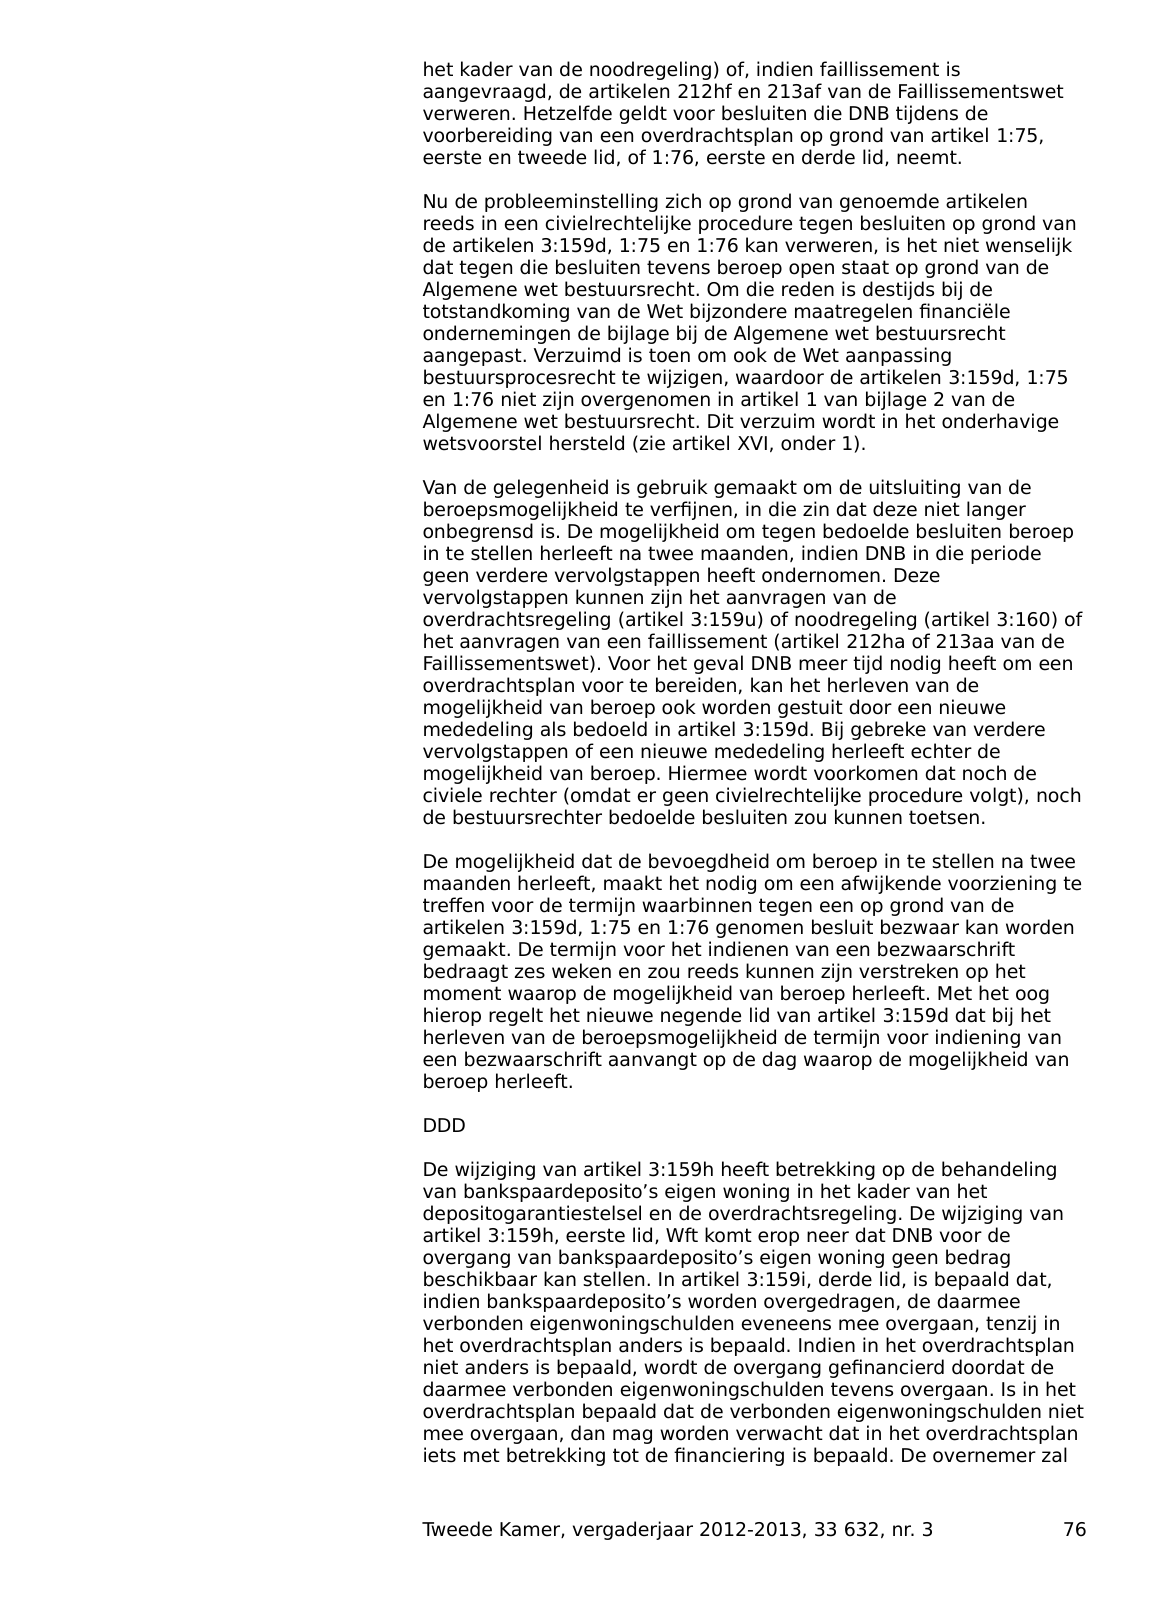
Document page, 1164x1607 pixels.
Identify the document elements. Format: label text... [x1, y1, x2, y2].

text De wijziging van artikel 3:159h heeft betrekking op de behandeling van bankspaardeposito’s eigen woning in het kader van het depositogarantiestelsel en de overdrachtsregeling. De wijziging van artikel 3:159h, eerste lid, Wft komt erop neer dat DNB voor de overgang van bankspaardeposito’s eigen woning geen bedrag beschikbaar kan stellen. In artikel 3:159i, derde lid, is bepaald dat, indien bankspaardeposito’s worden overgedragen, de daarmee verbonden eigenwoningschulden eveneens mee overgaan, tenzij in het overdrachtsplan anders is bepaald. Indien in het overdrachtsplan niet anders is bepaald, wordt de overgang gefinancierd doordat de daarmee verbonden eigenwoningschulden tevens overgaan. Is in het overdrachtsplan bepaald dat de verbonden eigenwoningschulden niet mee overgaan, dan mag worden verwacht dat in het overdrachtsplan iets met betrekking tot de financiering is bepaald. De overnemer zal [422, 1159, 1087, 1467]
text Van de gelegenheid is gebruik gemaakt om de uitsluiting van de beroepsmogelijkheid te verfijnen, in die zin dat deze niet langer onbegrensd is. De mogelijkheid om tegen bedoelde besluiten beroep in te stellen herleeft na twee maanden, indien DNB in die periode geen verdere vervolgstappen heeft ondernomen. Deze vervolgstappen kunnen zijn het aanvragen van de overdrachtsregeling (artikel 3:159u) of noodregeling (artikel 3:160) of het aanvragen van een faillissement (artikel 212ha of 213aa van de Faillissementswet). Voor het geval DNB meer tijd nodig heeft om een overdrachtsplan voor te bereiden, kan het herleven van de mogelijkheid van beroep ook worden gestuit door een nieuwe mededeling als bedoeld in artikel 3:159d. Bij gebreke van verdere vervolgstappen of een nieuwe mededeling herleeft echter de mogelijkheid van beroep. Hiermee wordt voorkomen dat noch de civiele rechter (omdat er geen civielrechtelijke procedure volgt), noch de bestuursrechter bedoelde besluiten zou kunnen toetsen. [422, 477, 1087, 829]
text Nu de probleeminstelling zich op grond van genoemde artikelen reeds in een civielrechtelijke procedure tegen besluiten op grond van de artikelen 3:159d, 1:75 en 1:76 kan verweren, is het niet wenselijk dat tegen die besluiten tevens beroep open staat op grond van de Algemene wet bestuursrecht. Om die reden is destijds bij de totstandkoming van de Wet bijzondere maatregelen financiële ondernemingen de bijlage bij de Algemene wet bestuursrecht aangepast. Verzuimd is toen om ook de Wet aanpassing bestuursprocesrecht te wijzigen, waardoor de artikelen 3:159d, 1:75 en 1:76 niet zijn overgenomen in artikel 1 van bijlage 2 van de Algemene wet bestuursrecht. Dit verzuim wordt in het onderhavige wetsvoorstel hersteld (zie artikel XVI, onder 1). [422, 191, 1087, 455]
text De mogelijkheid dat de bevoegdheid om beroep in te stellen na twee maanden herleeft, maakt het nodig om een afwijkende voorziening te treffen voor de termijn waarbinnen tegen een op grond van de artikelen 3:159d, 1:75 en 1:76 genomen besluit bezwaar kan worden gemaakt. De termijn voor het indienen van een bezwaarschrift bedraagt zes weken en zou reeds kunnen zijn verstreken op het moment waarop de mogelijkheid van beroep herleeft. Met het oog hierop regelt het nieuwe negende lid van artikel 3:159d dat bij het herleven van de beroepsmogelijkheid de termijn voor indiening van een bezwaarschrift aanvangt op de dag waarop de mogelijkheid van beroep herleeft. [422, 851, 1087, 1093]
subtitle DDD [422, 1115, 1087, 1137]
text het kader van de noodregeling) of, indien faillissement is aangevraagd, de artikelen 212hf en 213af van de Faillissementswet verweren. Hetzelfde geldt voor besluiten die DNB tijdens de voorbereiding van een overdrachtsplan op grond van artikel 1:75, eerste en tweede lid, of 1:76, eerste en derde lid, neemt. [422, 59, 1087, 169]
